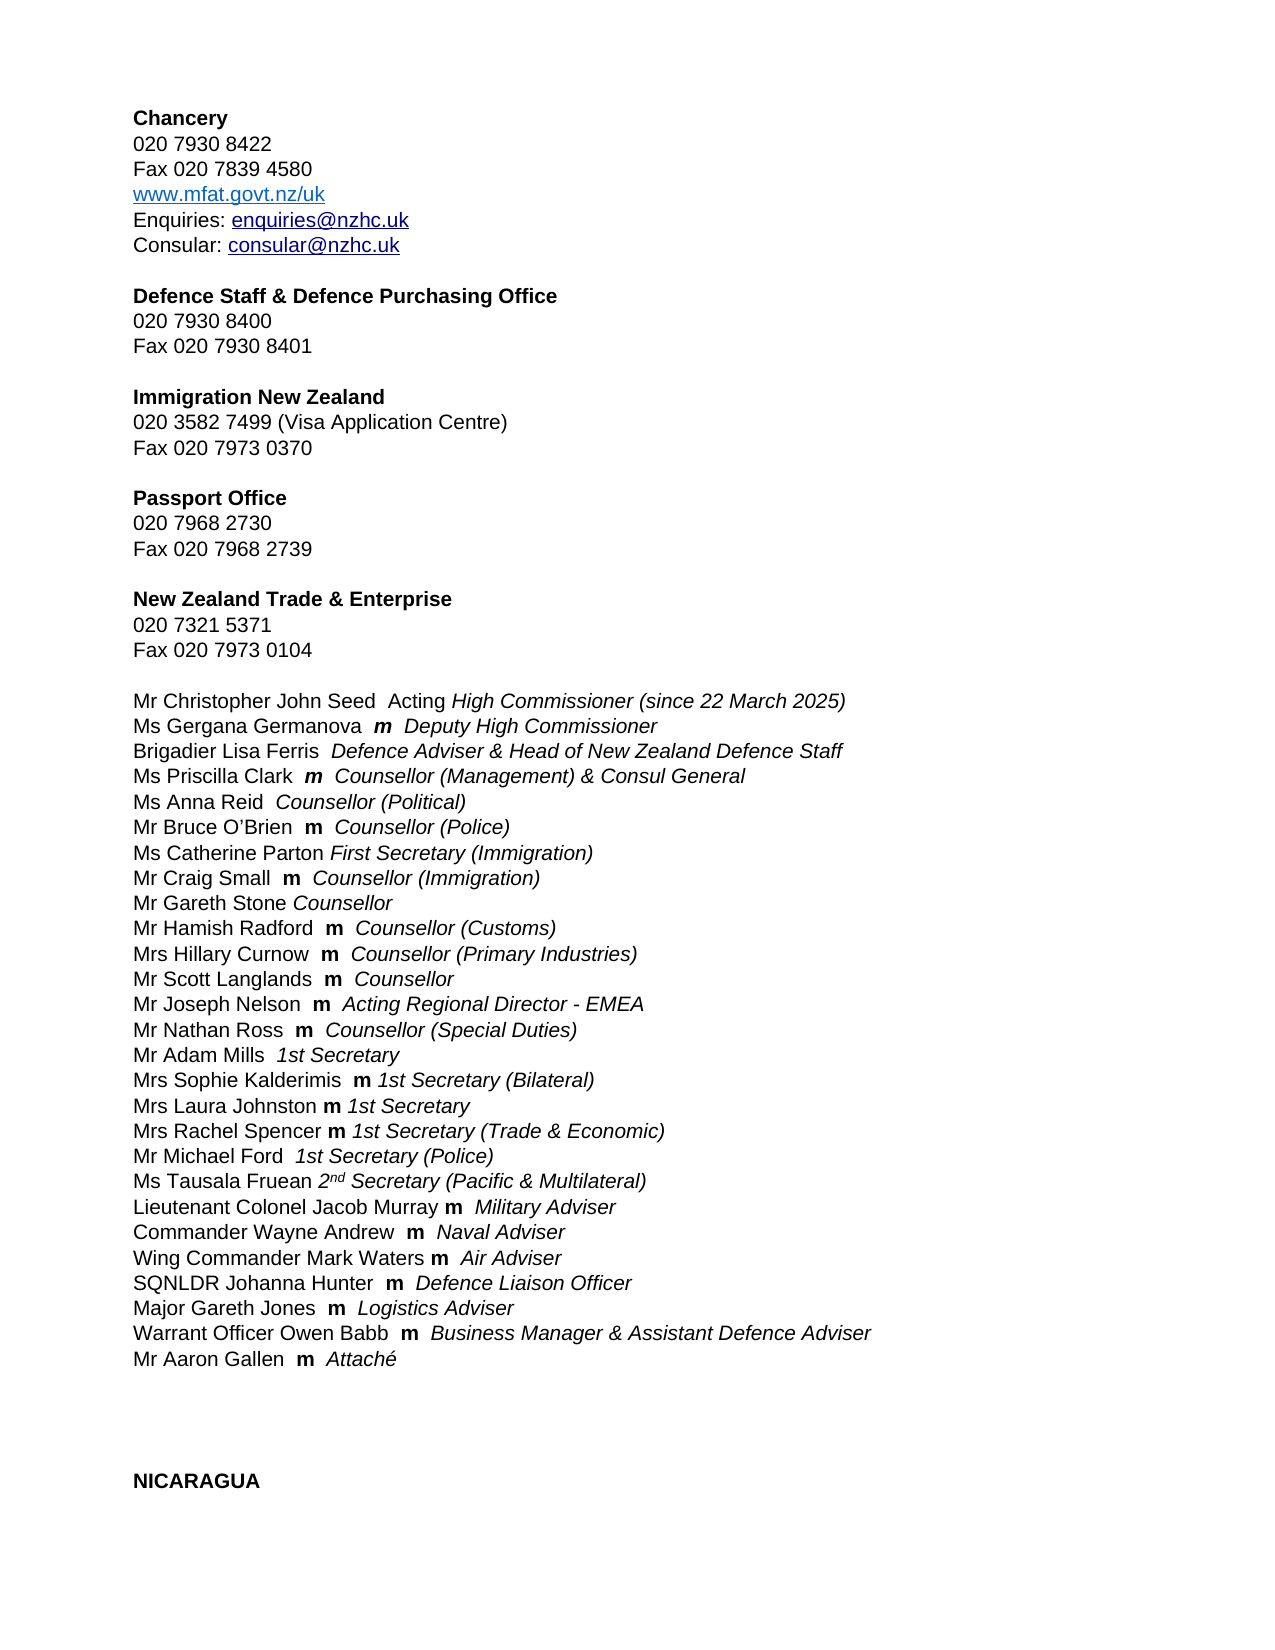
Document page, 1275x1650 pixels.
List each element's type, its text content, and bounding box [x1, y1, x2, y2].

text Mrs Sophie Kalderimis m 1st Secretary (Bilateral) [133, 1068, 1181, 1092]
text New Zealand Trade & Enterprise [133, 587, 1181, 611]
text Warrant Officer Owen Babb m Business Manager & Assistant Defence Adviser [133, 1321, 1181, 1345]
text Ms Gergana Germanova m Deputy High Commissioner [133, 714, 1181, 738]
text Mrs Laura Johnston m 1st Secretary [133, 1093, 1181, 1117]
text Ms Catherine Parton First Secretary (Immigration) [133, 840, 1181, 864]
text Mr Scott Langlands m Counsellor [133, 967, 1181, 991]
text NICARAGUA [133, 1469, 1181, 1493]
text Mr Bruce O’Brien m Counsellor (Police) [133, 815, 1181, 839]
text Mr Adam Mills 1st Secretary [133, 1043, 1181, 1067]
text Mrs Rachel Spencer m 1st Secretary (Trade & Economic) [133, 1119, 1181, 1143]
text 020 7930 8422 [133, 132, 1181, 156]
text Mrs Hillary Curnow m Counsellor (Primary Industries) [133, 942, 1181, 966]
text 020 7968 2730 [133, 511, 1181, 535]
text Wing Commander Mark Waters m Air Adviser [133, 1245, 1181, 1269]
text Fax 020 7968 2739 [133, 537, 1181, 561]
text Immigration New Zealand [133, 385, 1181, 409]
text Ms Priscilla Clark m Counsellor (Management) & Consul General [133, 764, 1181, 788]
text Enquiries: enquiries@nzhc.uk [133, 207, 1181, 231]
text Passport Office [133, 486, 1181, 510]
text Fax 020 7930 8401 [133, 334, 1181, 358]
text Brigadier Lisa Ferris Defence Adviser & Head of New Zealand Defence Staff [133, 739, 1181, 763]
text Ms Anna Reid Counsellor (Political) [133, 790, 1181, 814]
text Fax 020 7973 0370 [133, 435, 1181, 459]
text Fax 020 7973 0104 [133, 638, 1181, 662]
text Mr Joseph Nelson m Acting Regional Director - EMEA [133, 992, 1181, 1016]
text Mr Hamish Radford m Counsellor (Customs) [133, 916, 1181, 940]
text Fax 020 7839 4580 [133, 157, 1181, 181]
text Mr Aaron Gallen m Attaché [133, 1347, 1181, 1371]
text Defence Staff & Defence Purchasing Office [133, 283, 1181, 307]
text Ms Tausala Fruean 2nd Secretary (Pacific & Multilateral) [133, 1169, 1181, 1193]
text Major Gareth Jones m Logistics Adviser [133, 1296, 1181, 1320]
text 020 7930 8400 [133, 309, 1181, 333]
text Lieutenant Colonel Jacob Murray m Military Adviser [133, 1195, 1181, 1219]
text 020 7321 5371 [133, 612, 1181, 636]
text Mr Nathan Ross m Counsellor (Special Duties) [133, 1017, 1181, 1041]
text www.mfat.govt.nz/uk [133, 182, 1181, 206]
text SQNLDR Johanna Hunter m Defence Liaison Officer [133, 1271, 1181, 1294]
text 020 3582 7499 (Visa Application Centre) [133, 410, 1181, 434]
text Commander Wayne Andrew m Naval Adviser [133, 1220, 1181, 1244]
text Mr Christopher John Seed Acting High Commissioner (since 22 March 2025) [133, 688, 1181, 712]
text Chancery [133, 106, 1181, 130]
text Consular: consular@nzhc.uk [133, 233, 1181, 257]
text Mr Michael Ford 1st Secretary (Police) [133, 1144, 1181, 1168]
text Mr Craig Small m Counsellor (Immigration) [133, 866, 1181, 889]
text Mr Gareth Stone Counsellor [133, 891, 1181, 915]
